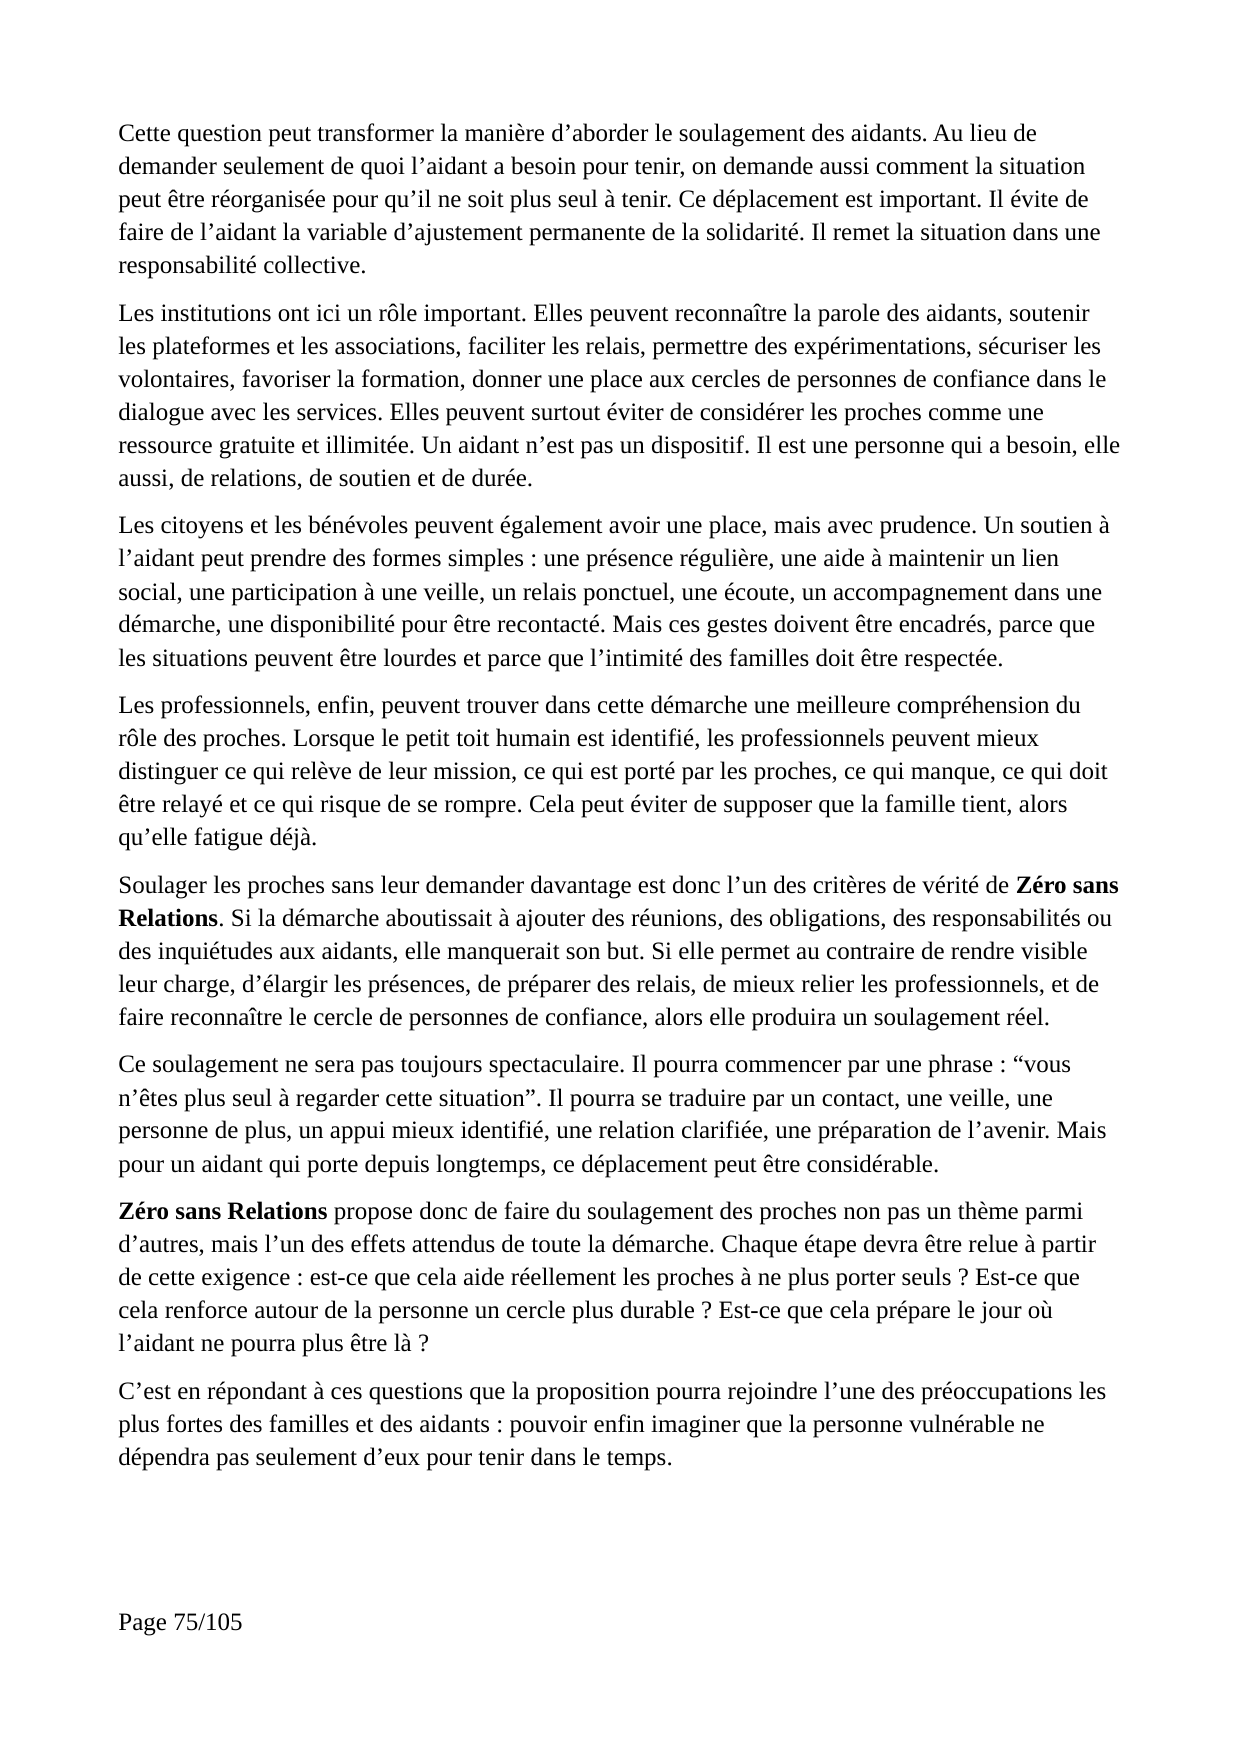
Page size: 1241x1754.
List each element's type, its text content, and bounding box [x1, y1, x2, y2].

text Cette question peut transformer la manière d’aborder le soulagement des aidants. Au lieu de demander seulement de quoi l’aidant a besoin pour tenir, on demande aussi comment la situation peut être réorganisée pour qu’il ne soit plus seul à tenir. Ce déplacement est important. Il évite de faire de l’aidant la variable d’ajustement permanente de la solidarité. Il remet la situation dans une responsabilité collective. [118, 118, 1122, 279]
text Ce soulagement ne sera pas toujours spectaculaire. Il pourra commencer par une phrase : “vous n’êtes plus seul à regarder cette situation”. Il pourra se traduire par un contact, une veille, une personne de plus, un appui mieux identifié, une relation clarifiée, une préparation de l’avenir. Mais pour un aidant qui porte depuis longtemps, ce déplacement peut être considérable. [118, 1049, 1122, 1177]
text C’est en répondant à ces questions que la proposition pourra rejoindre l’une des préoccupations les plus fortes des familles et des aidants : pouvoir enfin imaginer que la personne vulnérable ne dépendra pas seulement d’eux pour tenir dans le temps. [118, 1376, 1122, 1471]
text Soulager les proches sans leur demander davantage est donc l’un des critères de vérité de Zéro sans Relations. Si la démarche aboutissait à ajouter des réunions, des obligations, des responsabilités ou des inquiétudes aux aidants, elle manquerait son but. Si elle permet au contraire de rendre visible leur charge, d’élargir les présences, de préparer des relais, de mieux relier les professionnels, et de faire reconnaître le cercle de personnes de confiance, alors elle produira un soulagement réel. [118, 870, 1122, 1031]
text Les professionnels, enfin, peuvent trouver dans cette démarche une meilleure compréhension du rôle des proches. Lorsque le petit toit humain est identifié, les professionnels peuvent mieux distinguer ce qui relève de leur mission, ce qui est porté par les proches, ce qui manque, ce qui doit être relayé et ce qui risque de se rompre. Cela peut éviter de supposer que la famille tient, alors qu’elle fatigue déjà. [118, 690, 1122, 851]
text Les citoyens et les bénévoles peuvent également avoir une place, mais avec prudence. Un soutien à l’aidant peut prendre des formes simples : une présence régulière, une aide à maintenir un lien social, une participation à une veille, un relais ponctuel, une écoute, un accompagnement dans une démarche, une disponibilité pour être recontacté. Mais ces gestes doivent être encadrés, parce que les situations peuvent être lourdes et parce que l’intimité des familles doit être respectée. [118, 511, 1122, 671]
text Zéro sans Relations propose donc de faire du soulagement des proches non pas un thème parmi d’autres, mais l’un des effets attendus de toute la démarche. Chaque étape devra être relue à partir de cette exigence : est-ce que cela aide réellement les proches à ne plus porter seuls ? Est-ce que cela renforce autour de la personne un cercle plus durable ? Est-ce que cela prépare le jour où l’aidant ne pourra plus être là ? [118, 1196, 1122, 1357]
text Les institutions ont ici un rôle important. Elles peuvent reconnaître la parole des aidants, soutenir les plateformes et les associations, faciliter les relais, permettre des expérimentations, sécuriser les volontaires, favoriser la formation, donner une place aux cercles de personnes de confiance dans le dialogue avec les services. Elles peuvent surtout éviter de considérer les proches comme une ressource gratuite et illimitée. Un aidant n’est pas un dispositif. Il est une personne qui a besoin, elle aussi, de relations, de soutien et de durée. [118, 298, 1122, 492]
